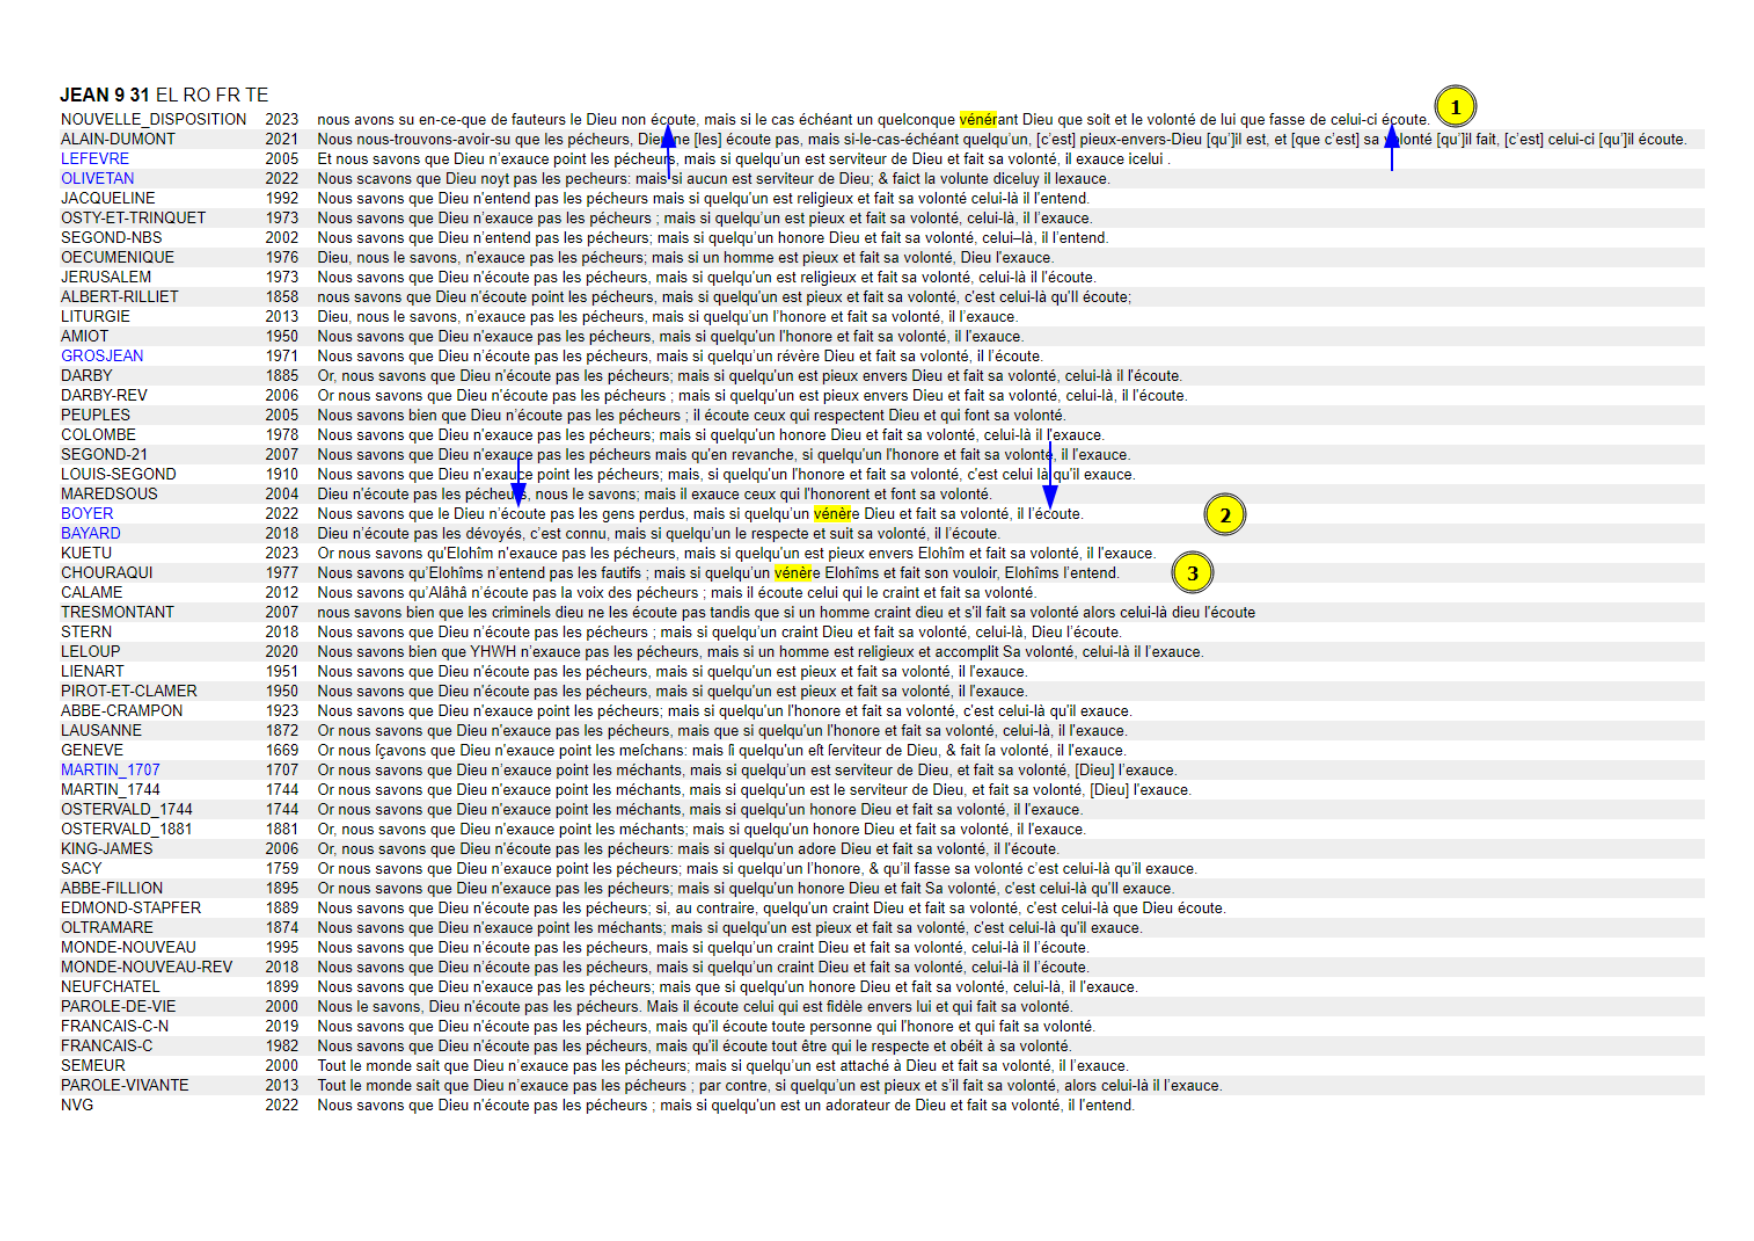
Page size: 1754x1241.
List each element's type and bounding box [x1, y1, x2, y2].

picture [54, 83, 1713, 1122]
